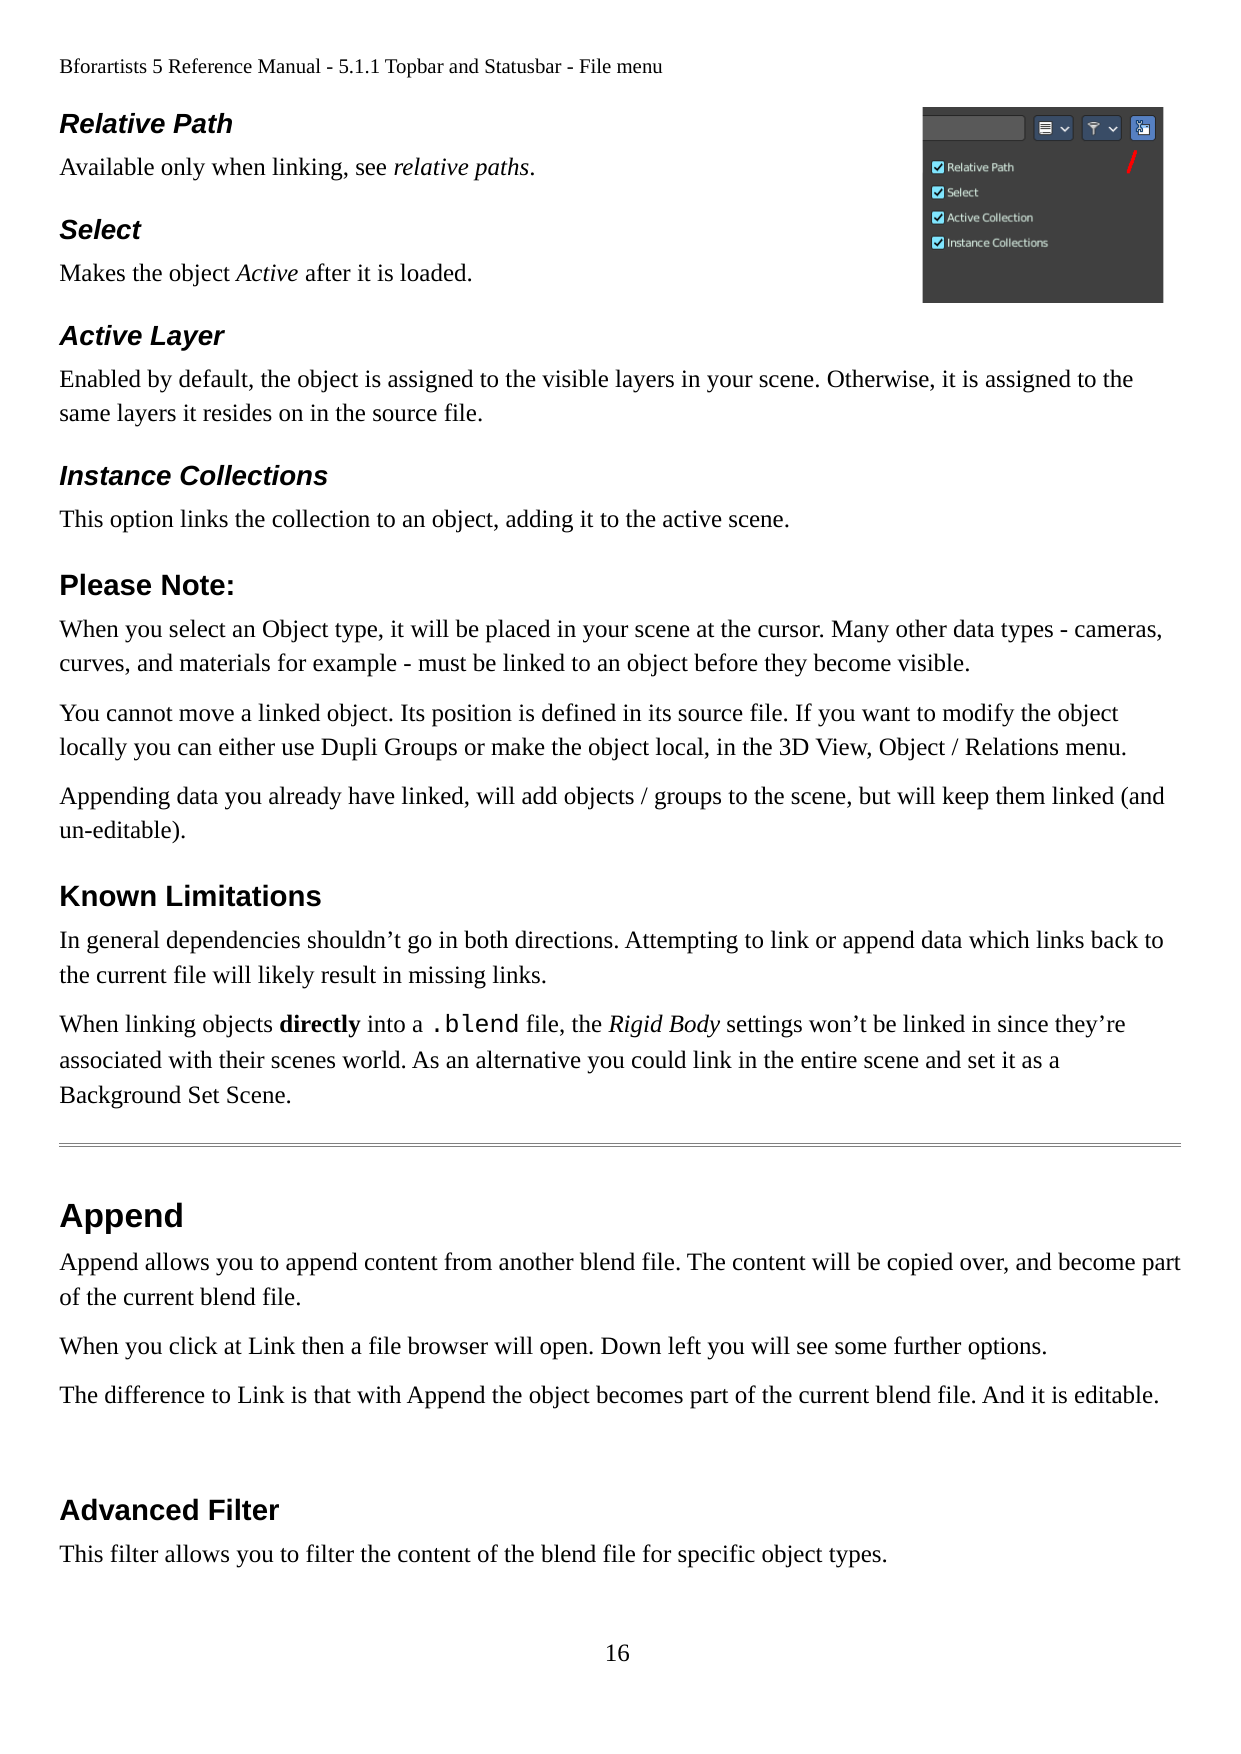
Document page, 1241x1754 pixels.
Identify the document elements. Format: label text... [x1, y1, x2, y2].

subtitle Append [59, 1196, 1181, 1235]
text When you click at Link then a file browser will open. Down left you will see some further options. [59, 1331, 1181, 1359]
picture [922, 107, 1164, 303]
subtitle Advanced Filter [59, 1493, 1181, 1526]
subtitle Active Layer [59, 319, 1181, 351]
subtitle Select [59, 213, 922, 245]
text Makes the object Active after it is loaded. [59, 258, 922, 287]
text The difference to Link is that with Append the object becomes part of the current blend file. And it is editable. [59, 1380, 1181, 1409]
text In general dependencies shouldn’t go in both directions. Attempting to link or append data which links back to the current file will likely result in missing links. [59, 926, 1181, 989]
subtitle Known Limitations [59, 879, 1181, 913]
text Append allows you to append content from another blend file. The content will be copied over, and become part of the current blend file. [59, 1247, 1181, 1311]
text This filter allows you to filter the content of the blend file for specific object types. [59, 1539, 1181, 1568]
text Enabled by default, the object is assigned to the visible layers in your scene. Otherwise, it is assigned to the same layers it resides on in the source file. [59, 364, 1181, 427]
text When linking objects directly into a .blend file, the Rigid Body settings won’t be linked in since they’re associated with their scenes world. As an alternative you could link in the entire scene and set it as a Background Set Scene. [59, 1009, 1181, 1109]
text Appending data you already have linked, will add objects / groups to the scene, but will keep them linked (and un-editable). [59, 781, 1181, 844]
subtitle Instance Collections [59, 460, 1181, 492]
text When you select an Object type, it will be placed in your scene at the cursor. Many other data types - cameras, curves, and materials for example - must be linked to an object before they become visible. [59, 614, 1181, 677]
subtitle Relative Path [59, 107, 922, 139]
subtitle Please Note: [59, 568, 1181, 602]
text This option links the collection to an object, adding it to the active scene. [59, 504, 1181, 533]
subtitle [1164, 213, 1181, 245]
text You cannot move a linked object. Its position is defined in its source file. If you want to modify the object locally you can either use Dupli Groups or make the object local, in the 3D View, Object / Relations menu. [59, 698, 1181, 761]
text Available only when linking, see relative paths. [59, 152, 922, 181]
subtitle [1164, 107, 1181, 139]
